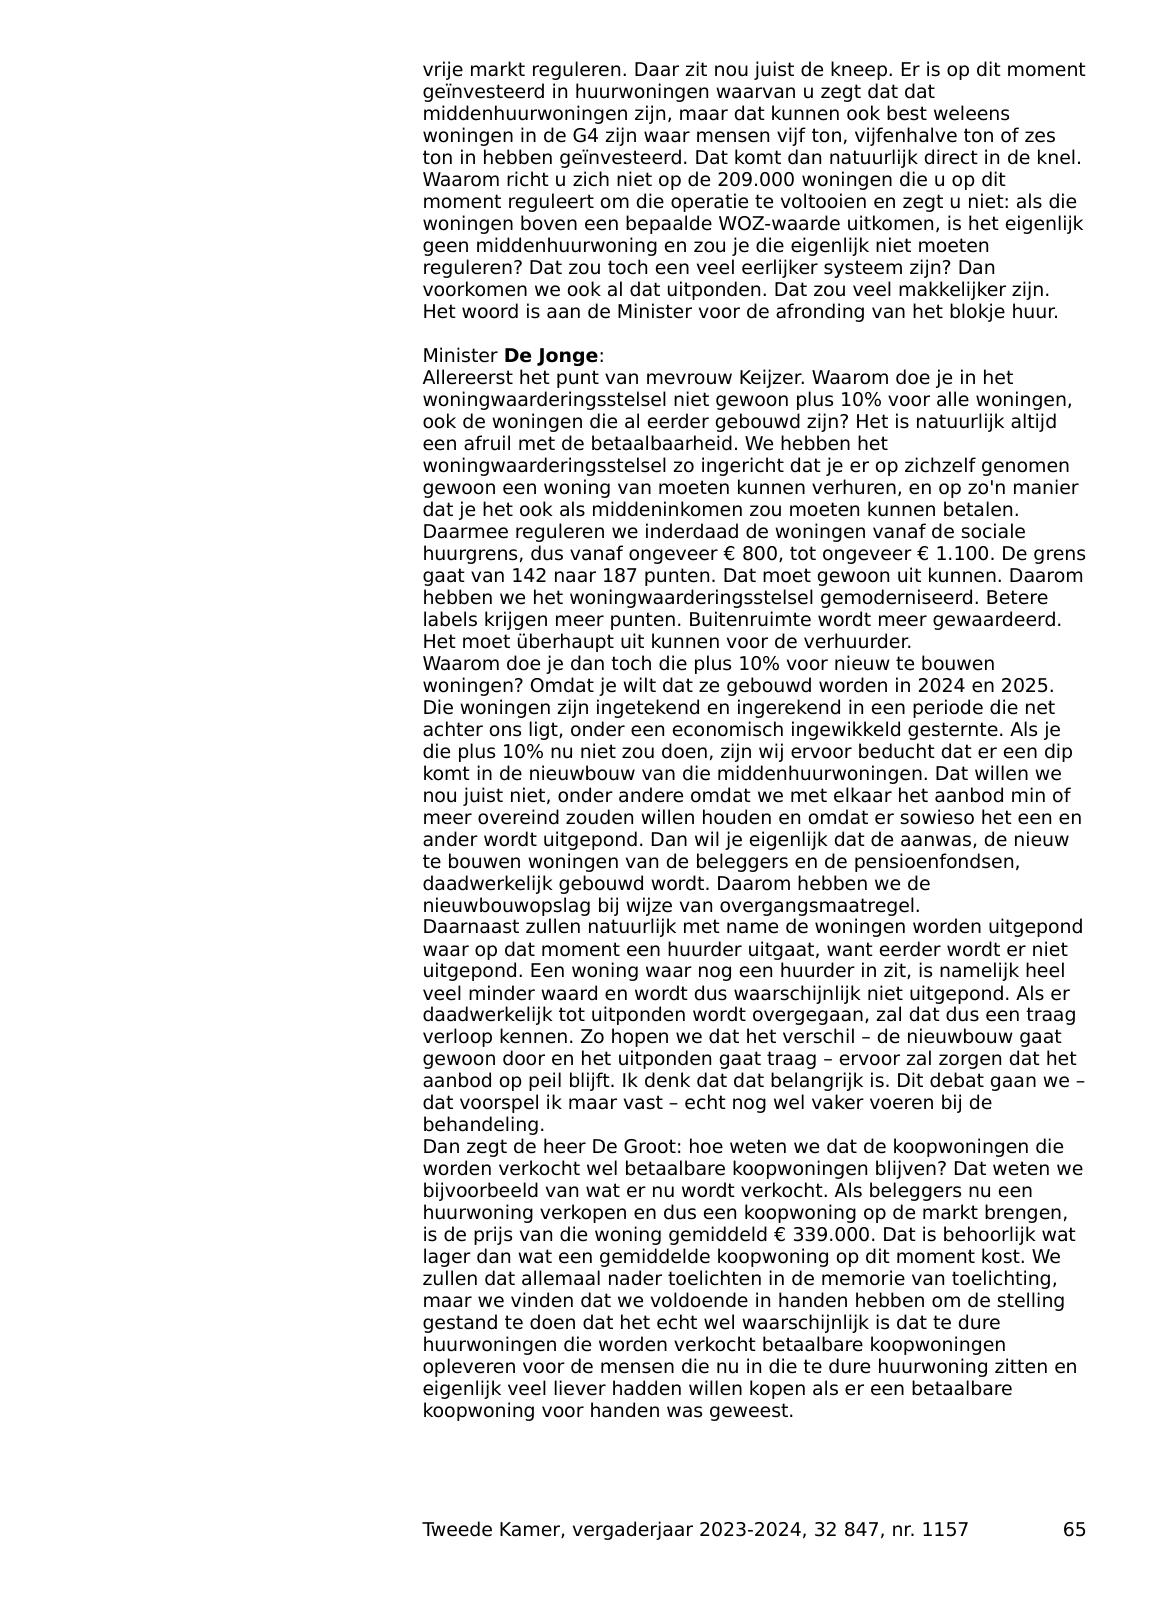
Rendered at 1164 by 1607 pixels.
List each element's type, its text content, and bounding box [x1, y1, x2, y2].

text Allereerst het punt van mevrouw Keijzer. Waarom doe je in het woningwaarderingsstelsel niet gewoon plus 10% voor alle woningen, ook de woningen die al eerder gebouwd zijn? Het is natuurlijk altijd een afruil met de betaalbaarheid. We hebben het woningwaarderingsstelsel zo ingericht dat je er op zichzelf genomen gewoon een woning van moeten kunnen verhuren, en op zo'n manier dat je het ook als middeninkomen zou moeten kunnen betalen. Daarmee reguleren we inderdaad de woningen vanaf de sociale huurgrens, dus vanaf ongeveer € 800, tot ongeveer € 1.100. De grens gaat van 142 naar 187 punten. Dat moet gewoon uit kunnen. Daarom hebben we het woningwaarderingsstelsel gemoderniseerd. Betere labels krijgen meer punten. Buitenruimte wordt meer gewaardeerd. Het moet überhaupt uit kunnen voor de verhuurder. [422, 367, 1087, 653]
text Het woord is aan de Minister voor de afronding van het blokje huur. [422, 301, 1087, 323]
text vrije markt reguleren. Daar zit nou juist de kneep. Er is op dit moment geïnvesteerd in huurwoningen waarvan u zegt dat dat middenhuurwoningen zijn, maar dat kunnen ook best weleens woningen in de G4 zijn waar mensen vijf ton, vijfenhalve ton of zes ton in hebben geïnvesteerd. Dat komt dan natuurlijk direct in de knel. Waarom richt u zich niet op de 209.000 woningen die u op dit moment reguleert om die operatie te voltooien en zegt u niet: als die woningen boven een bepaalde WOZ-waarde uitkomen, is het eigenlijk geen middenhuurwoning en zou je die eigenlijk niet moeten reguleren? Dat zou toch een veel eerlijker systeem zijn? Dan voorkomen we ook al dat uitponden. Dat zou veel makkelijker zijn. [422, 59, 1087, 301]
text Minister De Jonge: [422, 345, 1087, 367]
text Waarom doe je dan toch die plus 10% voor nieuw te bouwen woningen? Omdat je wilt dat ze gebouwd worden in 2024 en 2025. Die woningen zijn ingetekend en ingerekend in een periode die net achter ons ligt, onder een economisch ingewikkeld gesternte. Als je die plus 10% nu niet zou doen, zijn wij ervoor beducht dat er een dip komt in de nieuwbouw van die middenhuurwoningen. Dat willen we nou juist niet, onder andere omdat we met elkaar het aanbod min of meer overeind zouden willen houden en omdat er sowieso het een en ander wordt uitgepond. Dan wil je eigenlijk dat de aanwas, de nieuw te bouwen woningen van de beleggers en de pensioenfondsen, daadwerkelijk gebouwd wordt. Daarom hebben we de nieuwbouwopslag bij wijze van overgangsmaatregel. [422, 653, 1087, 916]
text Daarnaast zullen natuurlijk met name de woningen worden uitgepond waar op dat moment een huurder uitgaat, want eerder wordt er niet uitgepond. Een woning waar nog een huurder in zit, is namelijk heel veel minder waard en wordt dus waarschijnlijk niet uitgepond. Als er daadwerkelijk tot uitponden wordt overgegaan, zal dat dus een traag verloop kennen. Zo hopen we dat het verschil – de nieuwbouw gaat gewoon door en het uitponden gaat traag – ervoor zal zorgen dat het aanbod op peil blijft. Ik denk dat dat belangrijk is. Dit debat gaan we – dat voorspel ik maar vast – echt nog wel vaker voeren bij de behandeling. [422, 916, 1087, 1136]
text Dan zegt de heer De Groot: hoe weten we dat de koopwoningen die worden verkocht wel betaalbare koopwoningen blijven? Dat weten we bijvoorbeeld van wat er nu wordt verkocht. Als beleggers nu een huurwoning verkopen en dus een koopwoning op de markt brengen, is de prijs van die woning gemiddeld € 339.000. Dat is behoorlijk wat lager dan wat een gemiddelde koopwoning op dit moment kost. We zullen dat allemaal nader toelichten in de memorie van toelichting, maar we vinden dat we voldoende in handen hebben om de stelling gestand te doen dat het echt wel waarschijnlijk is dat te dure huurwoningen die worden verkocht betaalbare koopwoningen opleveren voor de mensen die nu in die te dure huurwoning zitten en eigenlijk veel liever hadden willen kopen als er een betaalbare koopwoning voor handen was geweest. [422, 1136, 1087, 1422]
